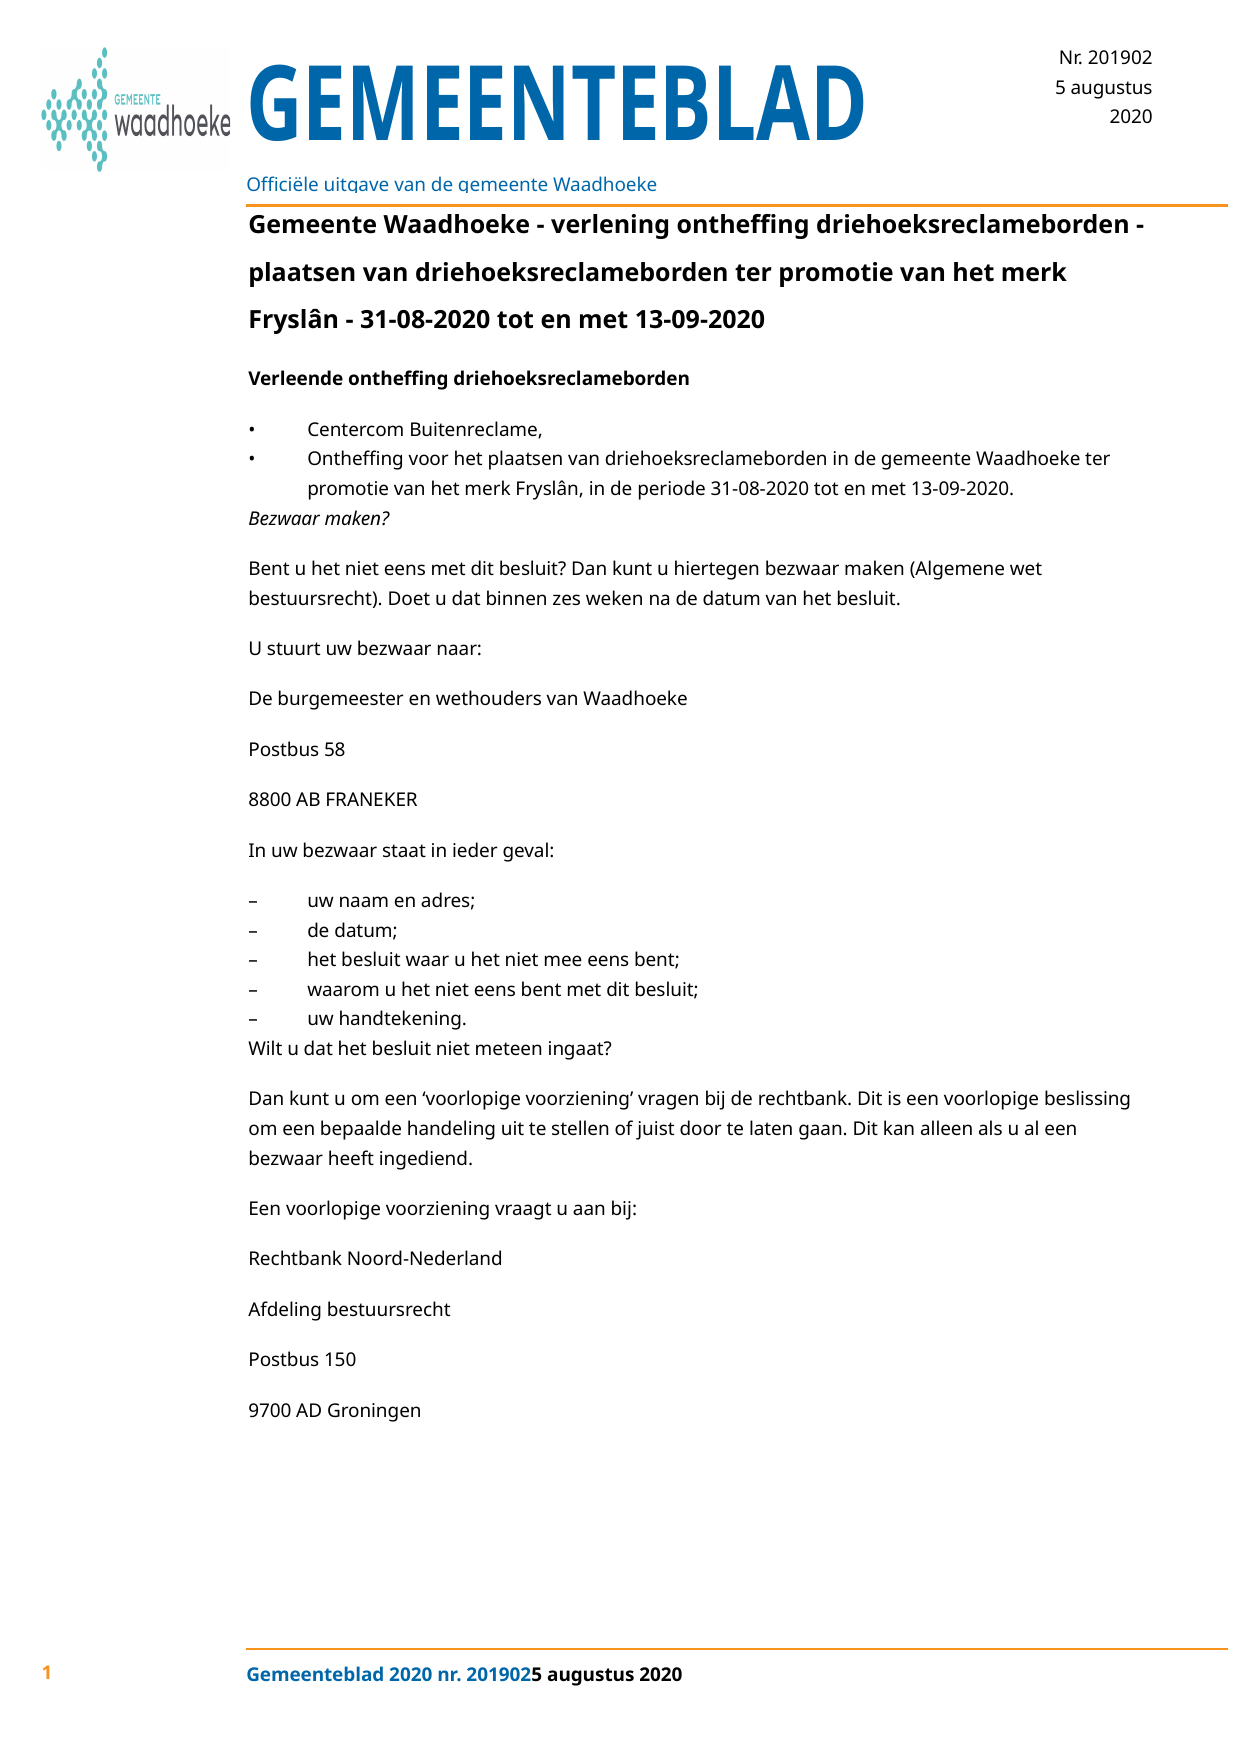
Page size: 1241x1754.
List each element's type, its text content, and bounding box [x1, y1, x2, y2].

text Rechtbank Noord-Nederland [248, 1246, 1152, 1271]
text In uw bezwaar staat in ieder geval: [248, 837, 1152, 862]
text Wilt u dat het besluit niet meteen ingaat? [248, 1035, 1152, 1061]
list uw handtekening. [248, 1006, 1152, 1031]
text U stuurt uw bezwaar naar: [248, 635, 1152, 661]
text 8800 AB FRANEKER [248, 786, 1152, 812]
list waarom u het niet eens bent met dit besluit; [248, 976, 1152, 1002]
text De burgemeester en wethouders van Waadhoeke [248, 686, 1152, 711]
text Een voorlopige voorziening vraagt u aan bij: [248, 1195, 1152, 1221]
text Bezwaar maken? [248, 505, 1152, 530]
picture [41, 47, 231, 172]
text 9700 AD Groningen [248, 1397, 1152, 1422]
list Ontheffing voor het plaatsen van driehoeksreclameborden in de gemeente Waadhoeke ter promotie van het merk Fryslân, in de periode 31-08-2020 tot en met 13-09-2020. [248, 446, 1152, 501]
list het besluit waar u het niet mee eens bent; [248, 946, 1152, 972]
text Verleende ontheffing driehoeksreclameborden [248, 366, 1152, 391]
text Postbus 58 [248, 736, 1152, 762]
text Gemeente Waadhoeke - verlening ontheffing driehoeksreclameborden - plaatsen van driehoeksreclameborden ter promotie van het merk Fryslân - 31-08-2020 tot en met 13-09-2020 [248, 207, 1152, 336]
text Bent u het niet eens met dit besluit? Dan kunt u hiertegen bezwaar maken (Algemene wet bestuursrecht). Doet u dat binnen zes weken na de datum van het besluit. [248, 555, 1152, 610]
list uw naam en adres; [248, 887, 1152, 913]
list Centercom Buitenreclame, [248, 416, 1152, 442]
list de datum; [248, 917, 1152, 942]
text Afdeling bestuursrecht [248, 1296, 1152, 1322]
text Dan kunt u om een ‘voorlopige voorziening’ vragen bij de rechtbank. Dit is een voorlopige beslissing om een bepaalde handeling uit te stellen of juist door te laten gaan. Dit kan alleen als u al een bezwaar heeft ingediend. [248, 1086, 1152, 1170]
text Postbus 150 [248, 1346, 1152, 1372]
